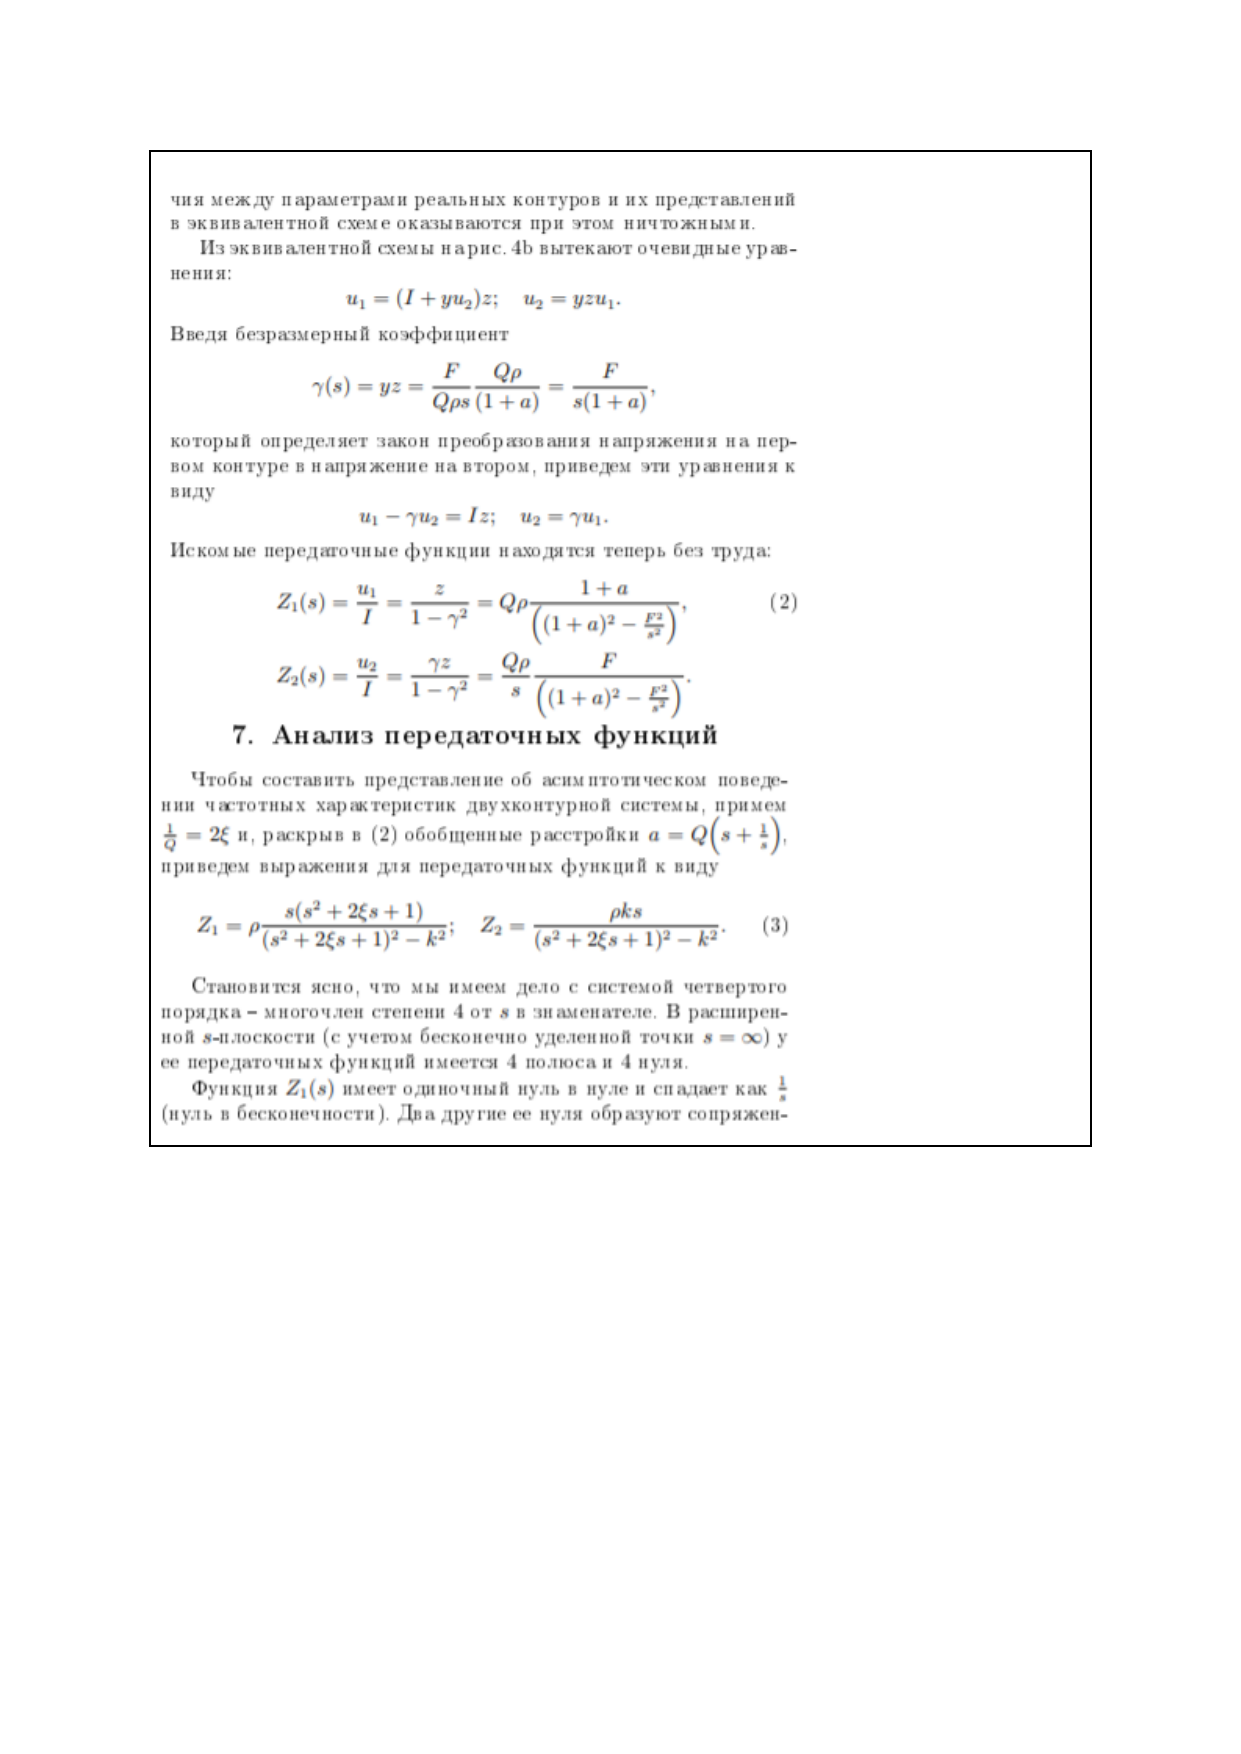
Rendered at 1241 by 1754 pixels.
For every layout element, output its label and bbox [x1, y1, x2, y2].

picture [160, 187, 823, 1135]
table_cell [151, 152, 1090, 1145]
